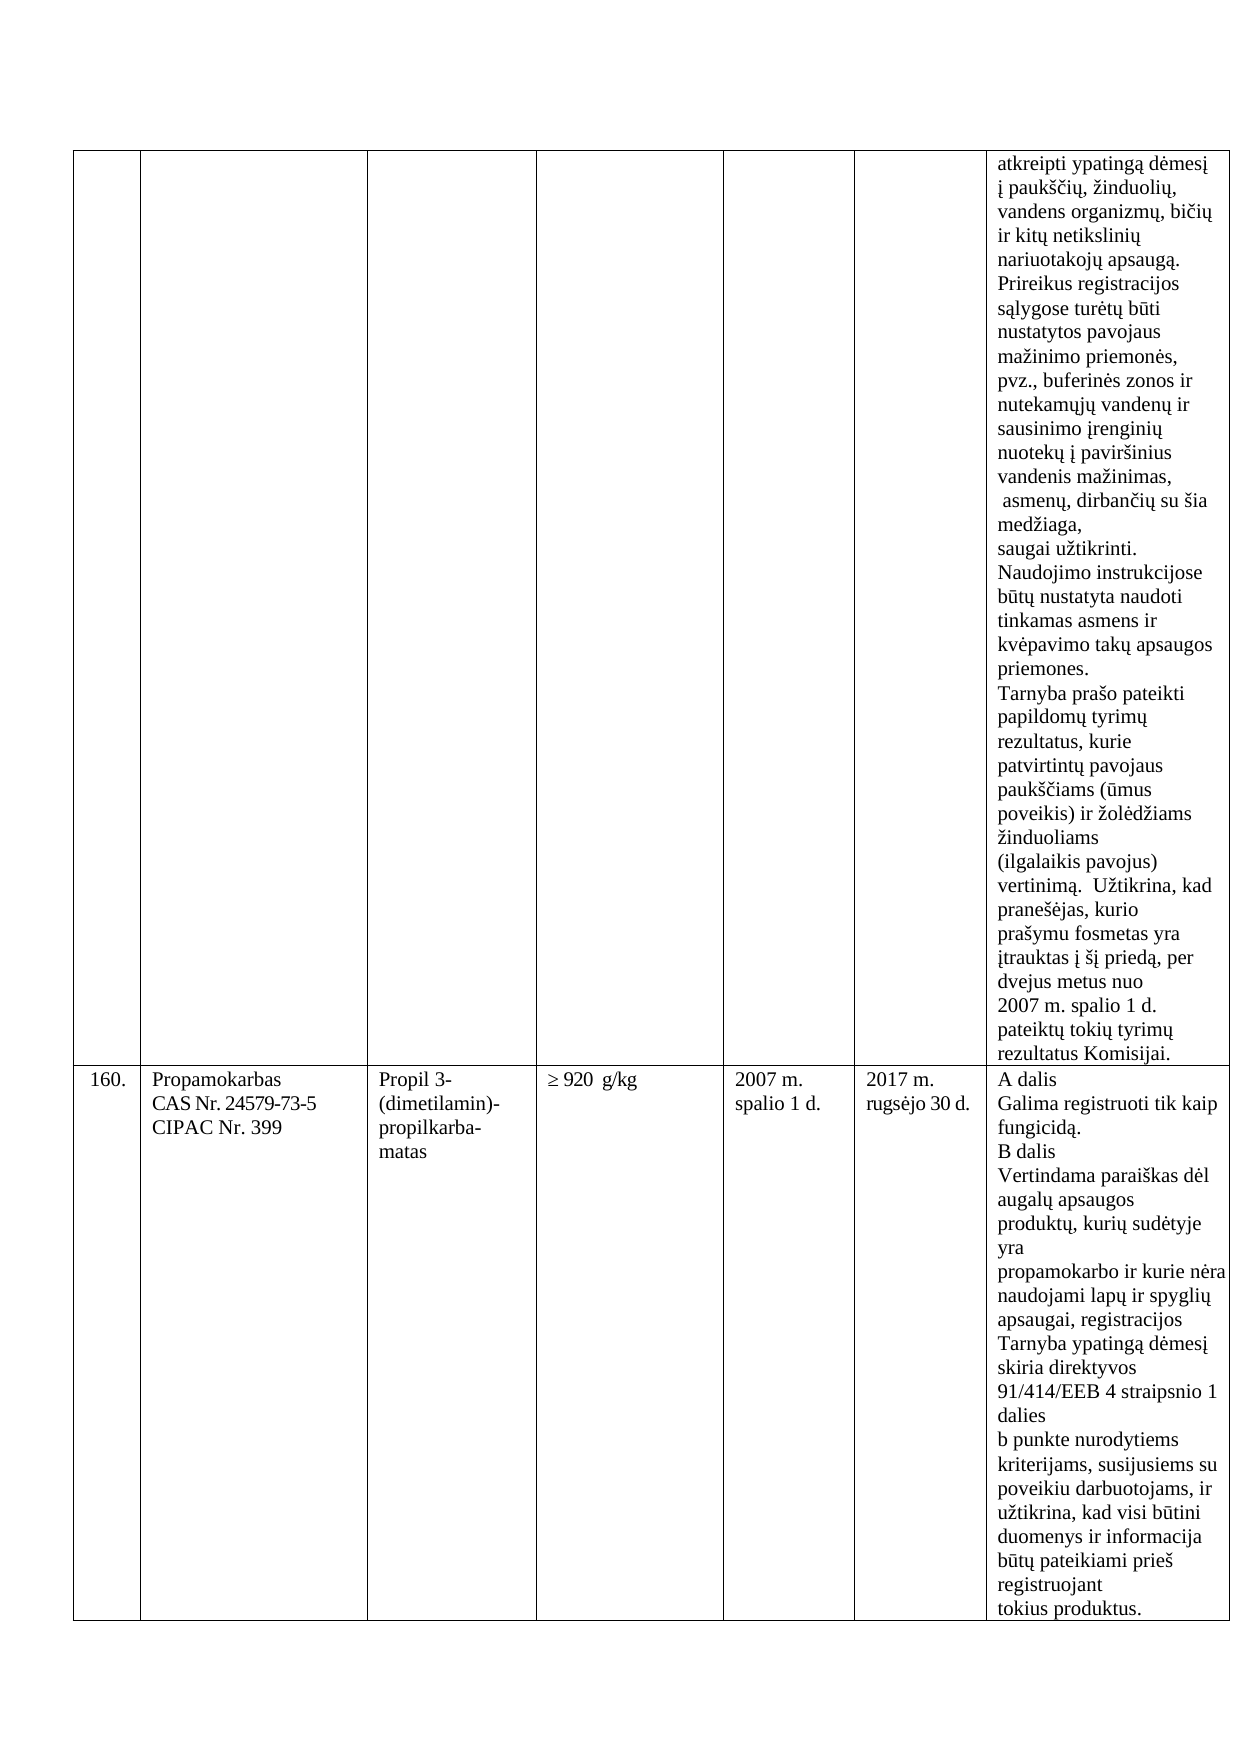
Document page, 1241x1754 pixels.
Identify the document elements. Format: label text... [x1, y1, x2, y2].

table_cell [141, 151, 367, 1065]
table_cell [368, 151, 536, 1065]
table_cell [49, 1065, 73, 1620]
table_cell atkreipti ypatingą dėmesį į paukščių, žinduolių, vandens organizmų, bičių ir kitų netikslinių nariuotakojų apsaugą. Prireikus registracijos sąlygose turėtų būti nustatytos pavojaus mažinimo priemonės, pvz., buferinės zonos ir nutekamųjų vandenų ir sausinimo įrenginių nuotekų į paviršinius vandenis mažinimas, asmenų, dirbančių su šia medžiaga, saugai užtikrinti. Naudojimo instrukcijose būtų nustatyta naudoti tinkamas asmens ir kvėpavimo takų apsaugos priemones. Tarnyba prašo pateikti papildomų tyrimų rezultatus, kurie patvirtintų pavojaus paukščiams (ūmus poveikis) ir žolė­džiams žinduoliams (ilgalaikis pavojus) vertinimą. Užtikrina, kad pranešėjas, kurio prašymu fosmetas yra įtrauktas į šį priedą, per dvejus metus nuo 2007 m. spalio 1 d. pateiktų tokių tyrimų rezultatus Komisijai. [987, 151, 1229, 1065]
table_cell [537, 151, 723, 1065]
table_cell Propamokarbas CAS Nr. 24579-73-5 CIPAC Nr. 399 [141, 1066, 367, 1620]
table_cell [724, 151, 854, 1065]
table_cell Propil 3-(dimetilamin)- propilkarba-matas [368, 1066, 536, 1620]
table_cell ≥ 920 g/kg [537, 1066, 723, 1620]
table_cell A dalis Galima registruoti tik kaip fungicidą. B dalis Vertindama paraiškas dėl augalų apsaugos produktų, kurių sudėtyje yra propamokarbo ir kurie nėra naudojami lapų ir spyglių apsaugai, registracijos Tarnyba ypatingą dėmesį skiria direktyvos 91/414/EEB 4 straipsnio 1 dalies b punkte nurodytiems kriterijams, susijusiems su poveikiu darbuotojams, ir užtikrina, kad visi būtini duomenys ir informacija būtų pateikiami prieš registruojant tokius produktus. [987, 1066, 1229, 1620]
table_cell 160. [74, 1066, 140, 1620]
table_cell [855, 151, 986, 1065]
table_cell [74, 151, 140, 1065]
table_cell 2017 m. rugsėjo 30 d. [855, 1066, 986, 1620]
table_cell 2007 m. spalio 1 d. [724, 1066, 854, 1620]
table_cell [49, 150, 73, 1065]
